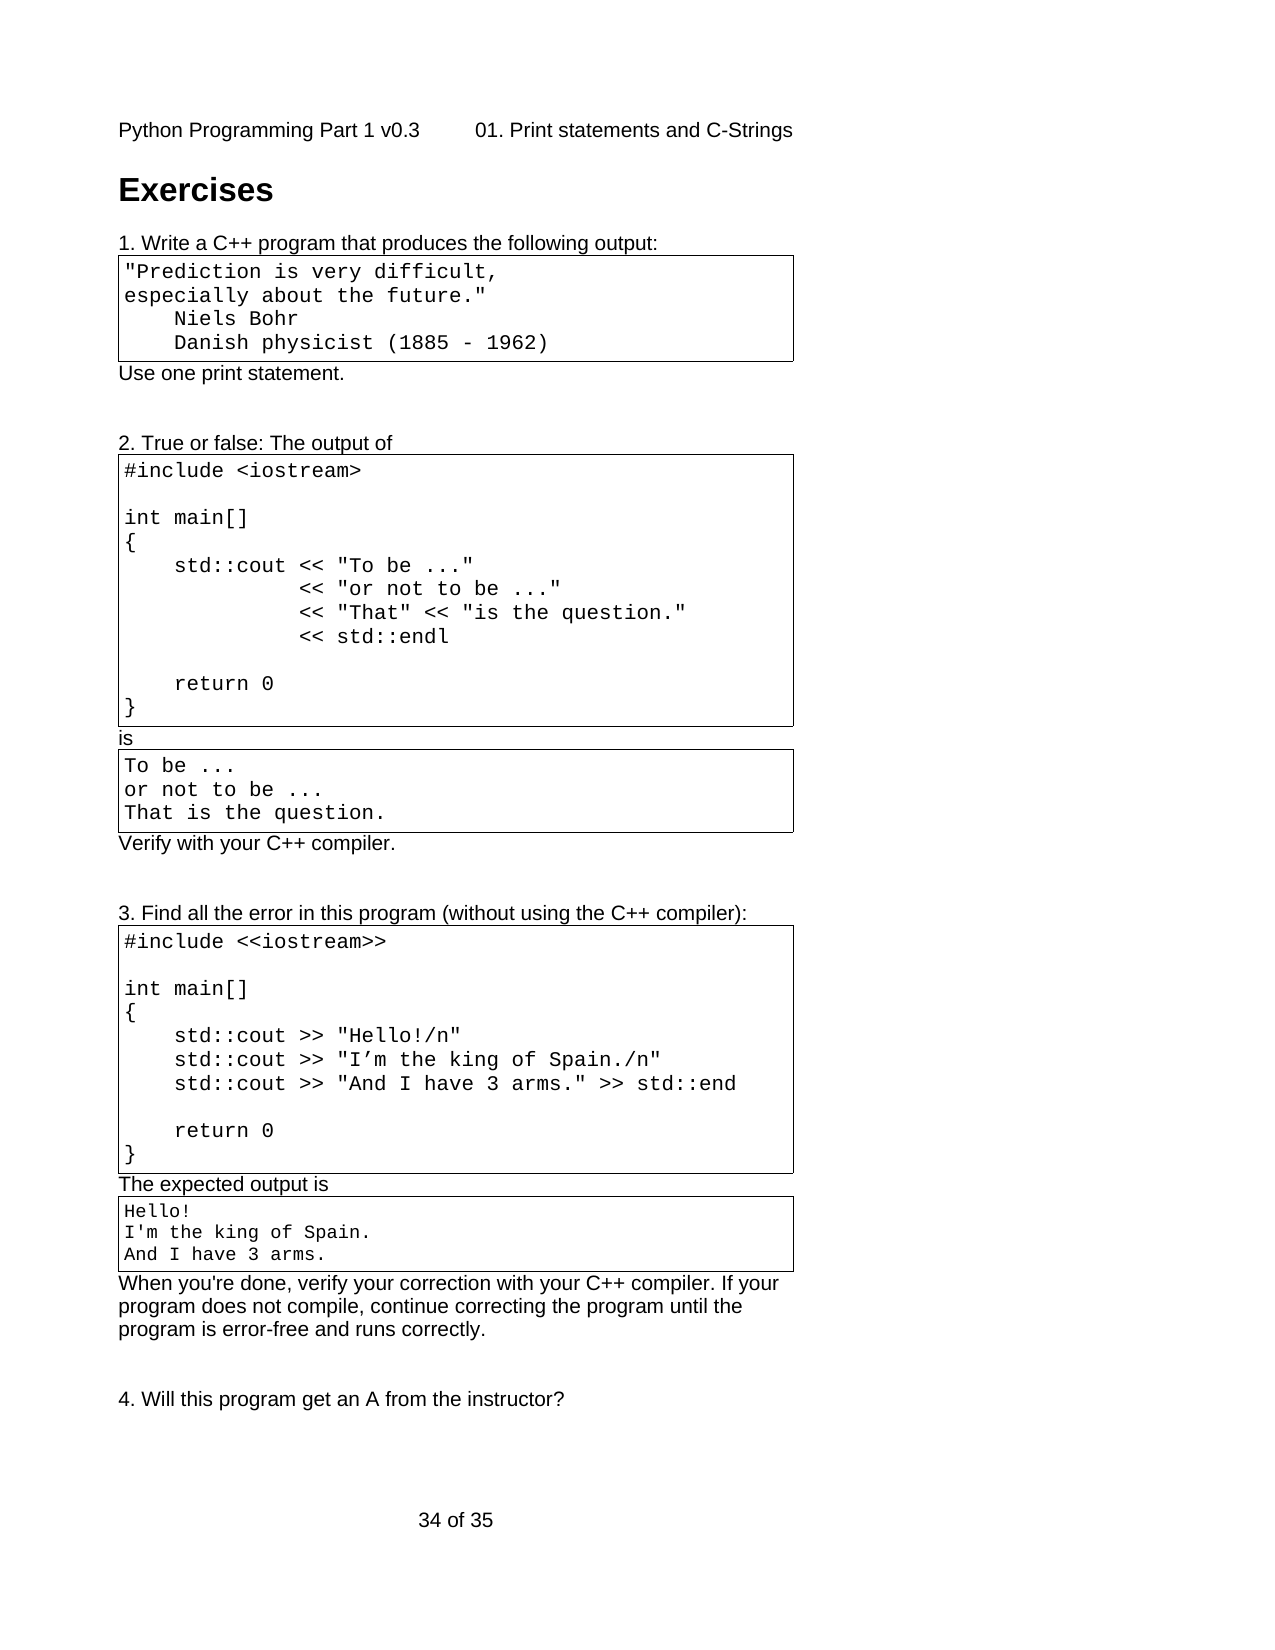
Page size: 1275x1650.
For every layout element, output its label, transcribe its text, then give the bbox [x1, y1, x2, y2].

text 1. Write a C++ program that produces the following output: [118, 232, 793, 255]
table_header To be ... or not to be ... That is the question. [119, 750, 793, 832]
text is [118, 727, 793, 749]
text Verify with your C++ compiler. [118, 833, 793, 855]
table_header Hello! I'm the king of Spain. And I have 3 arms. [119, 1197, 793, 1271]
table_header #include <iostream> int main[] { std::cout << "To be ..." << "or not to be ..." << "That" << "is the question." << std::endl return 0 } [119, 455, 793, 726]
text 4. Will this program get an A from the instructor? [118, 1388, 793, 1411]
text Use one print statement. [118, 362, 793, 384]
text 3. Find all the error in this program (without using the C++ compiler): [118, 902, 793, 925]
text When you're done, verify your correction with your C++ compiler. If your program does not compile, continue correcting the program until the program is error-free and runs correctly. [118, 1272, 793, 1341]
text The expected output is [118, 1174, 793, 1196]
text 2. True or false: The output of [118, 431, 793, 454]
table_header "Prediction is very difficult, especially about the future." Niels Bohr Danish physicist (1885 - 1962) [119, 256, 793, 361]
text Exercises [118, 171, 793, 209]
table_header #include <<iostream>> int main[] { std::cout >> "Hello!/n" std::cout >> "I’m the king of Spain./n" std::cout >> "And I have 3 arms." >> std::end return 0 } [119, 926, 793, 1173]
